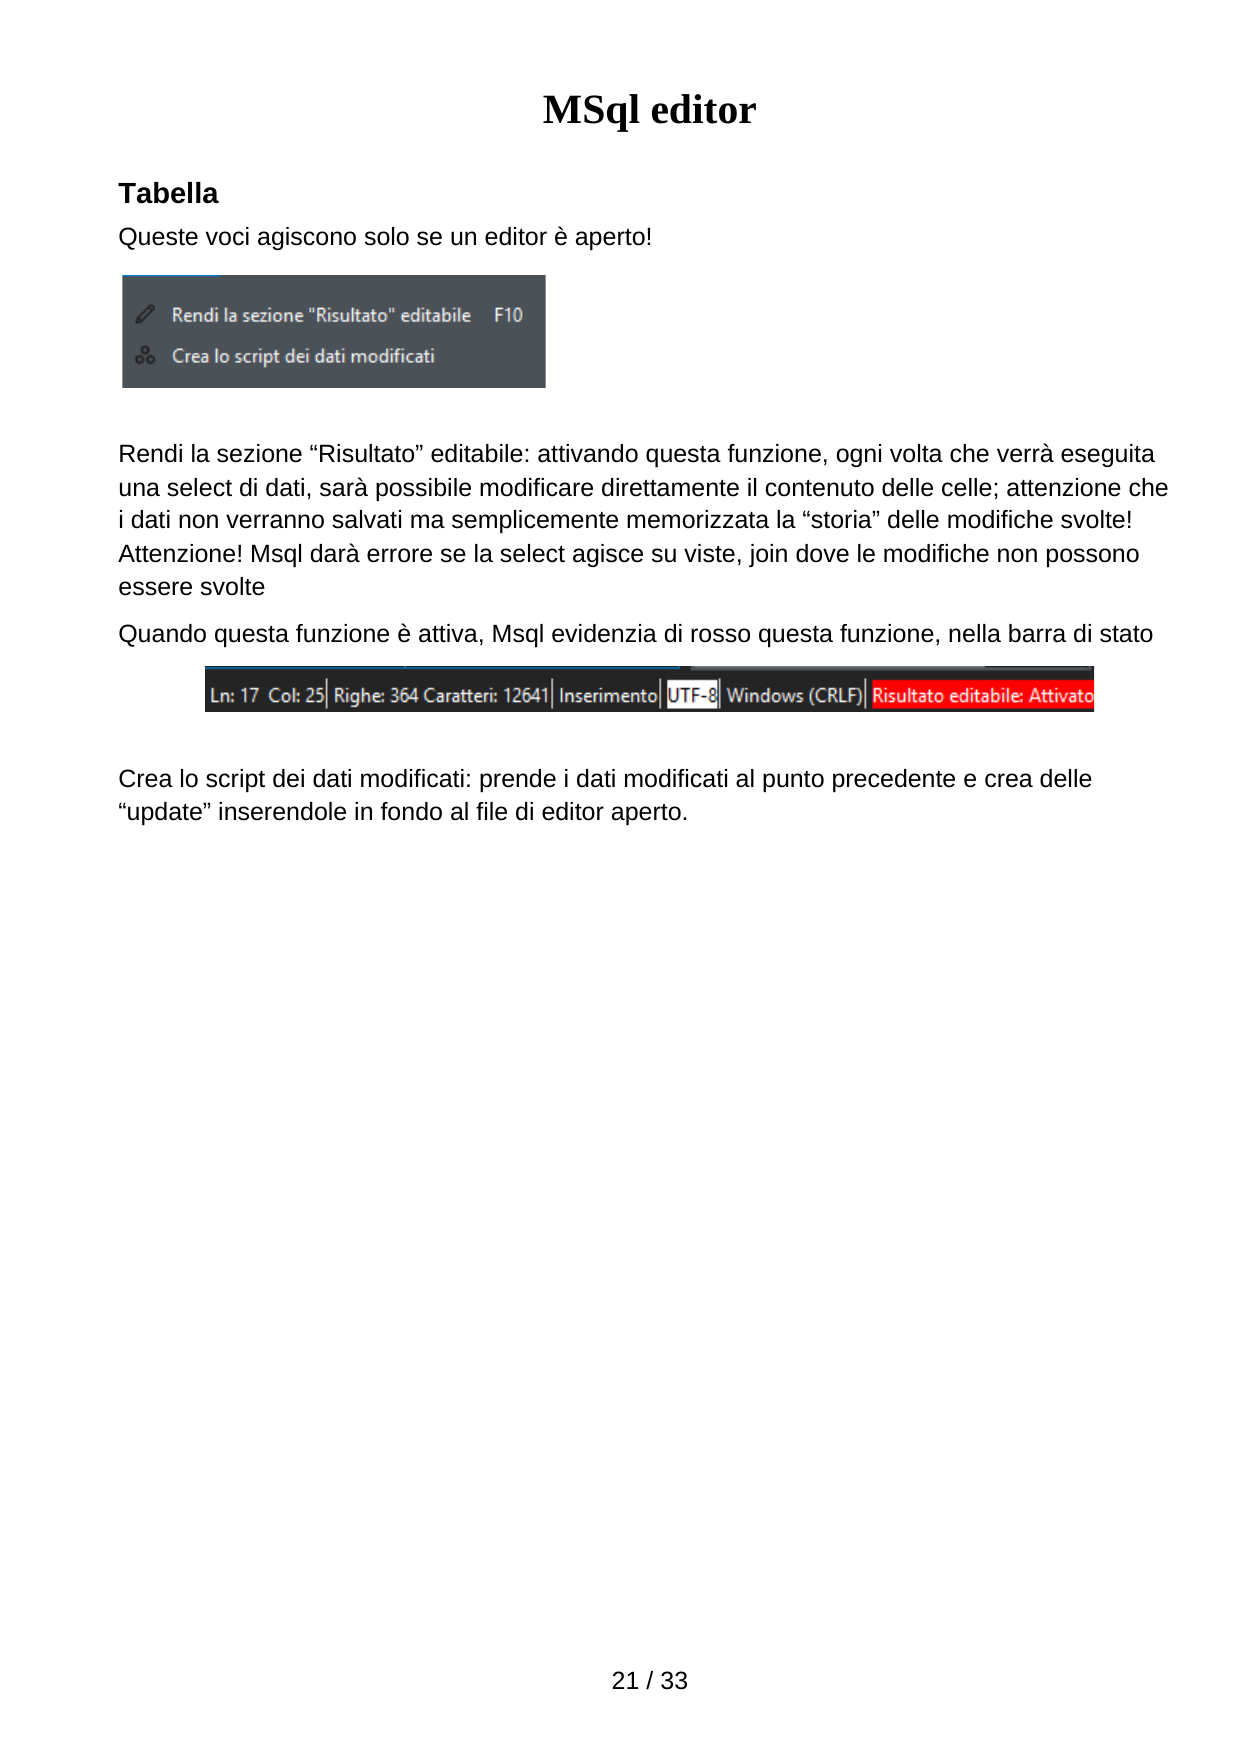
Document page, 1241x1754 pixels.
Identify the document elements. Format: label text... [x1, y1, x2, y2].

subtitle Tabella [118, 176, 1181, 209]
picture [122, 275, 546, 388]
text Rendi la sezione “Risultato” editabile: attivando questa funzione, ogni volta che verrà eseguita una select di dati, sarà possibile modificare direttamente il contenuto delle celle; attenzione che i dati non verranno salvati ma semplicemente memorizzata la “storia” delle modifiche svolte! Attenzione! Msql darà errore se la select agisce su viste, join dove le modifiche non possono essere svolte [118, 439, 1181, 600]
text Crea lo script dei dati modificati: prende i dati modificati al punto precedente e crea delle “update” inserendole in fondo al file di editor aperto. [118, 764, 1181, 826]
text Queste voci agiscono solo se un editor è aperto! [118, 222, 1181, 251]
picture [205, 666, 1095, 712]
text Quando questa funzione è attiva, Msql evidenzia di rosso questa funzione, nella barra di stato [118, 619, 1181, 648]
